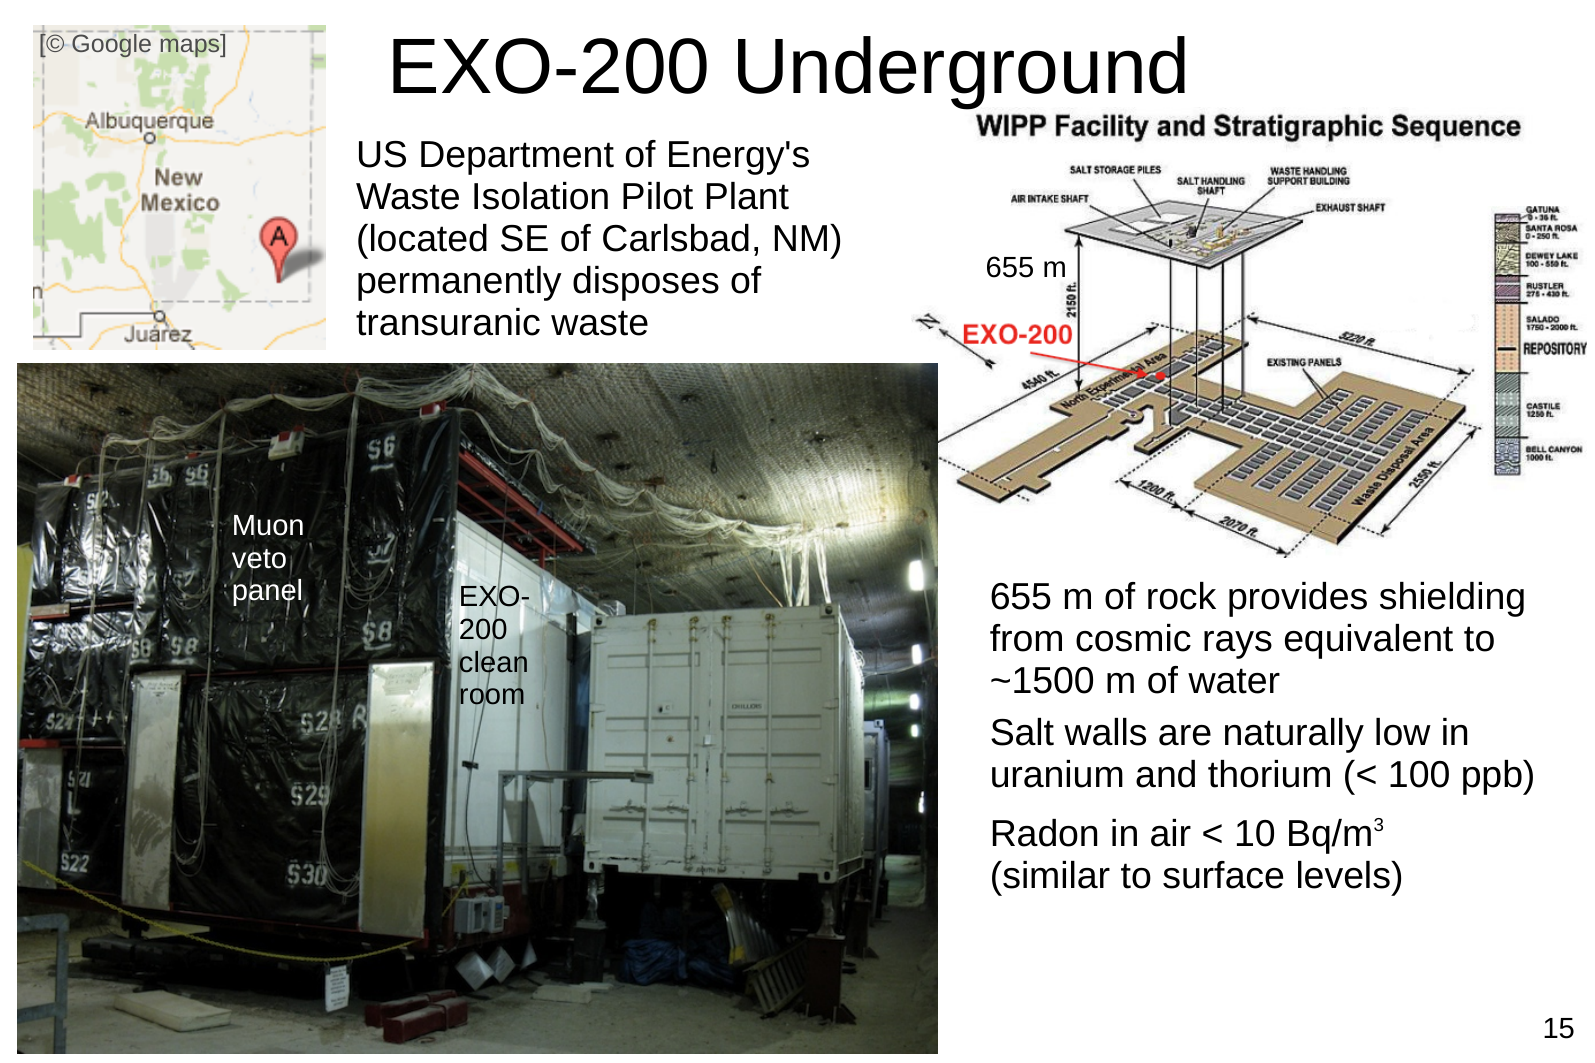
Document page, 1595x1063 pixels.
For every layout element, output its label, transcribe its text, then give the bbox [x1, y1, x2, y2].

text_box EXO-200 clean room [444, 572, 565, 705]
picture [17, 107, 1587, 1054]
text_box US Department of Energy's Waste Isolation Pilot Plant (located SE of Carlsbad, NM) permanently disposes of transuranic waste [341, 126, 863, 329]
text_box [© Google maps] [24, 22, 250, 63]
picture [33, 25, 326, 350]
text_box Muon veto panel [217, 501, 338, 604]
title EXO-200 Underground [79, 19, 1501, 113]
text_box 655 m of rock provides shielding from cosmic rays equivalent to ~1500 m of water [975, 568, 1576, 696]
text_box 655 m [955, 243, 1098, 291]
text_box Radon in air < 10 Bq/m3 (similar to surface levels) [975, 804, 1501, 899]
text_box Salt walls are naturally low in uranium and thorium (< 100 ppb) [975, 704, 1576, 795]
